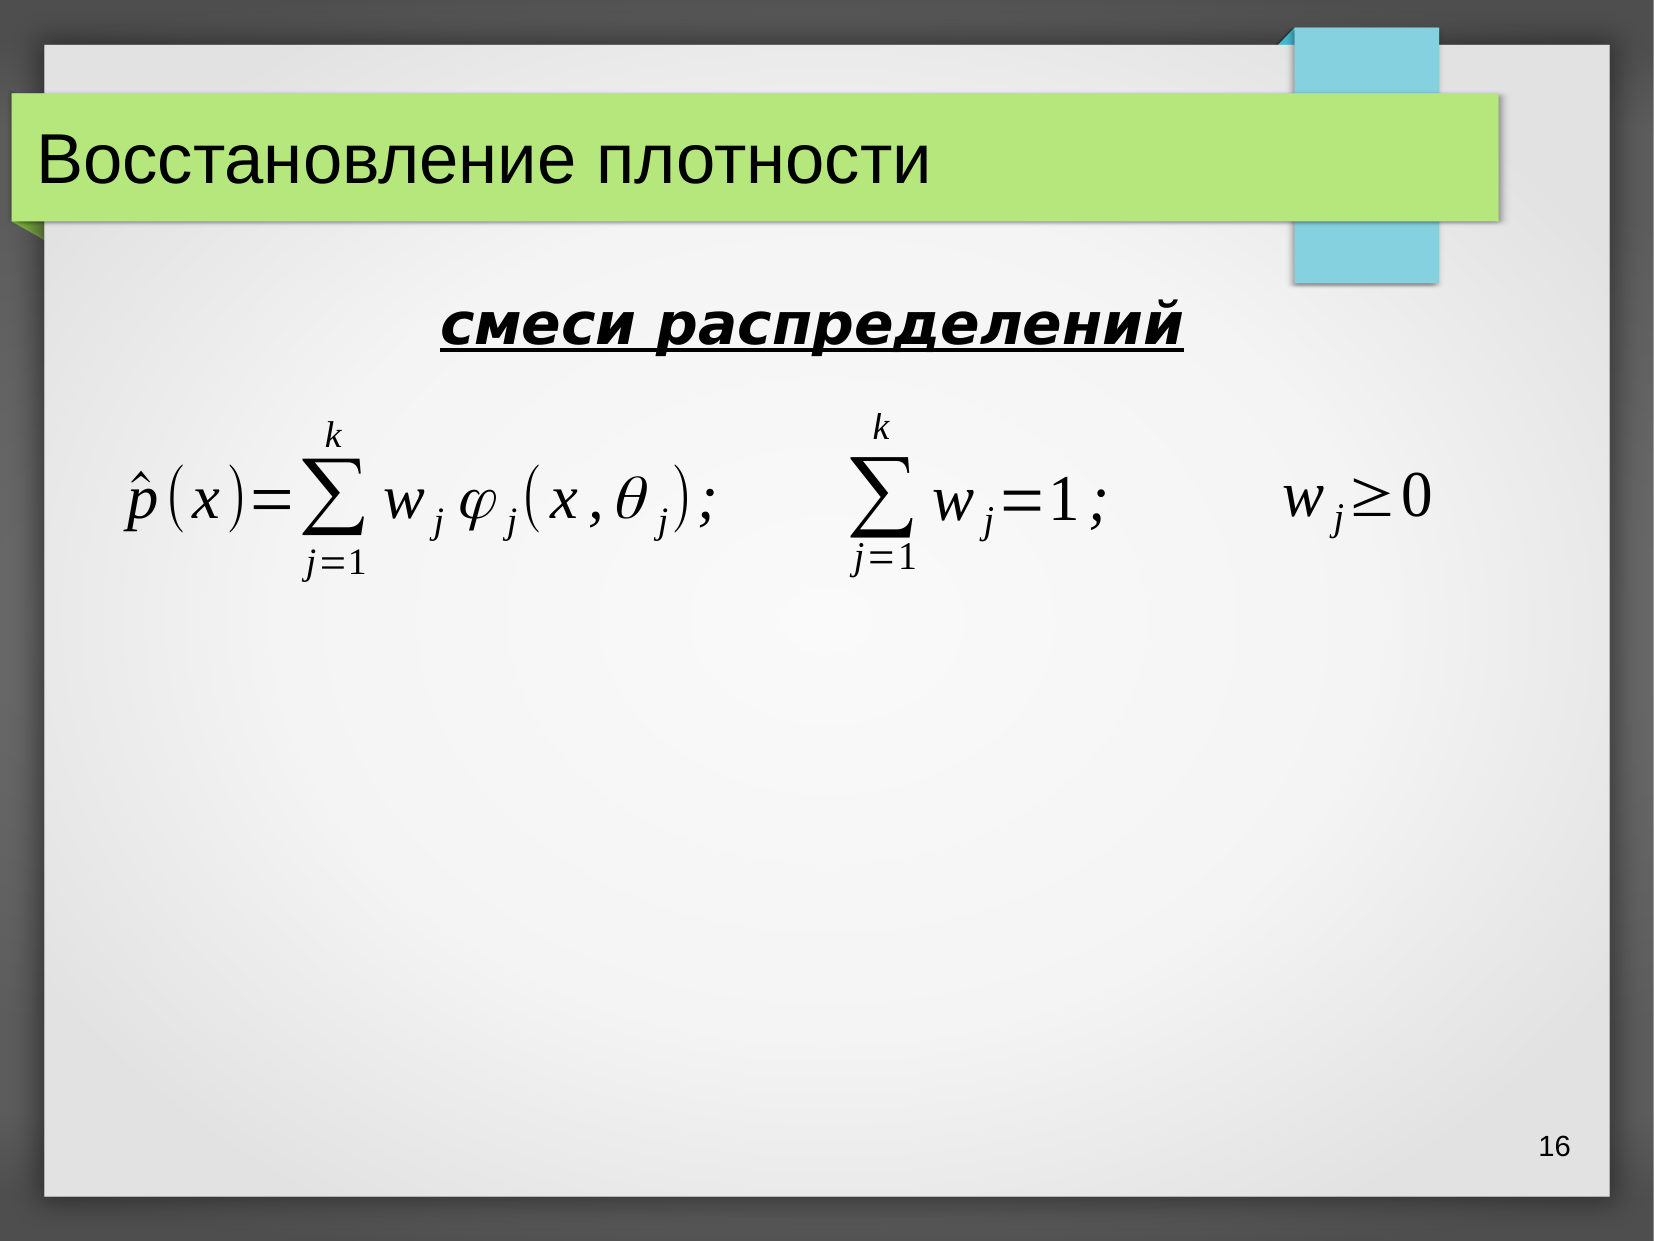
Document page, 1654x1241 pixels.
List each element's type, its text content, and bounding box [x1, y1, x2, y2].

chart [1275, 472, 1441, 543]
title Восстановление плотности [35, 118, 1489, 200]
chart [839, 413, 1116, 582]
text_box смеси распределений [425, 283, 1241, 367]
chart [115, 413, 725, 582]
picture [0, 0, 1654, 1241]
